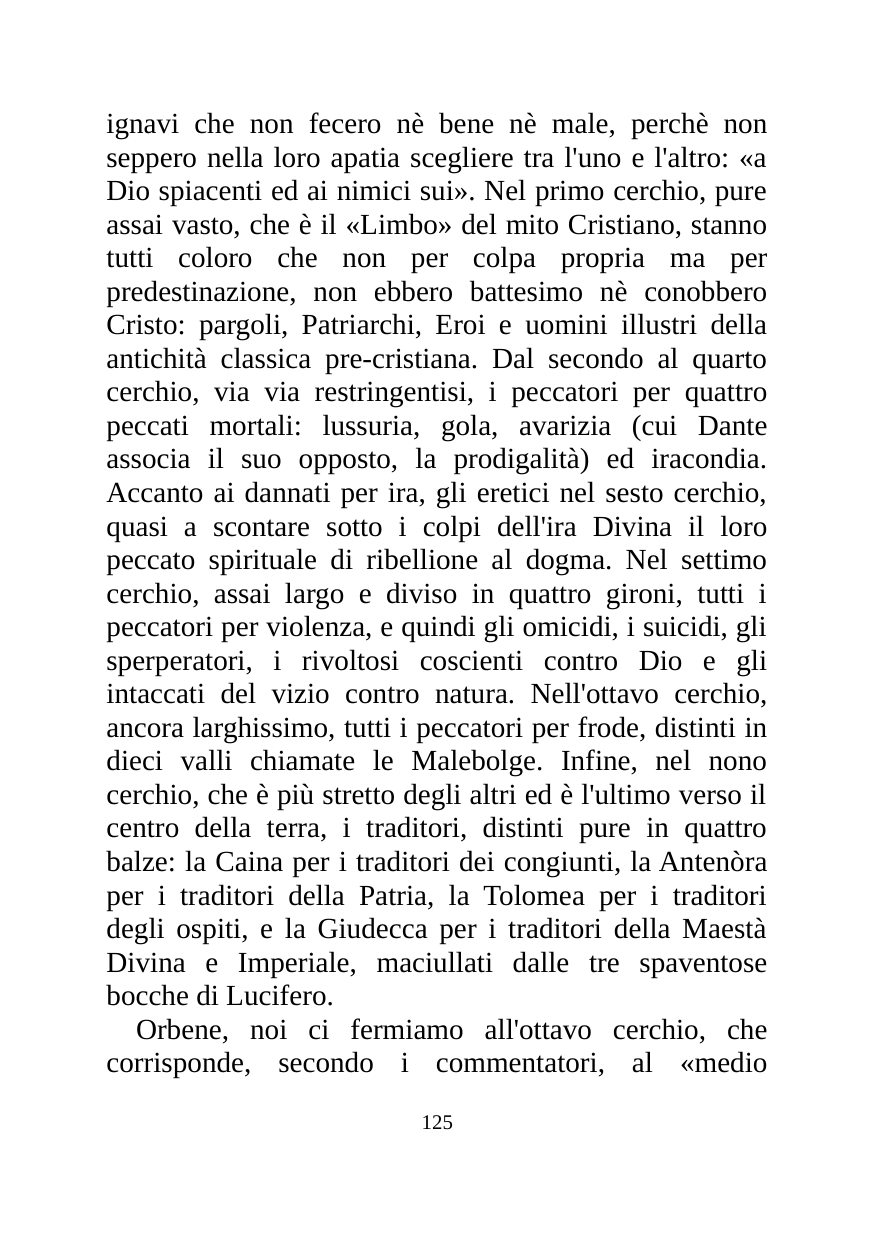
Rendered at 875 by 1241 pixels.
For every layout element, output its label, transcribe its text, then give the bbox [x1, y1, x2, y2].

text ignavi che non fecero nè bene nè male, perchè non seppero nella loro apatia scegliere tra l'uno e l'altro: «a Dio spiacenti ed ai nimici sui». Nel primo cerchio, pure assai vasto, che è il «Limbo» del mito Cristiano, stanno tutti coloro che non per colpa propria ma per predestinazione, non ebbero battesimo nè conobbero Cristo: pargoli, Patriarchi, Eroi e uomini illustri della antichità classica pre-cristiana. Dal secondo al quarto cerchio, via via restringentisi, i peccatori per quattro peccati mortali: lussuria, gola, avarizia (cui Dante associa il suo opposto, la prodigalità) ed iracondia. Accanto ai dannati per ira, gli eretici nel sesto cerchio, quasi a scontare sotto i colpi dell'ira Divina il loro peccato spirituale di ribellione al dogma. Nel settimo cerchio, assai largo e diviso in quattro gironi, tutti i peccatori per violenza, e quindi gli omicidi, i suicidi, gli sperperatori, i rivoltosi coscienti contro Dio e gli intaccati del vizio contro natura. Nell'ottavo cerchio, ancora larghissimo, tutti i peccatori per frode, distinti in dieci valli chiamate le Malebolge. Infine, nel nono cerchio, che è più stretto degli altri ed è l'ultimo verso il centro della terra, i traditori, distinti pure in quattro balze: la Caina per i traditori dei congiunti, la Antenòra per i traditori della Patria, la Tolomea per i traditori degli ospiti, e la Giudecca per i traditori della Maestà Divina e Imperiale, maciullati dalle tre spaventose bocche di Lucifero. [106, 106, 768, 1012]
text Orbene, noi ci fermiamo all'ottavo cerchio, che corrisponde, secondo i commentatori, al «medio [106, 1012, 768, 1079]
